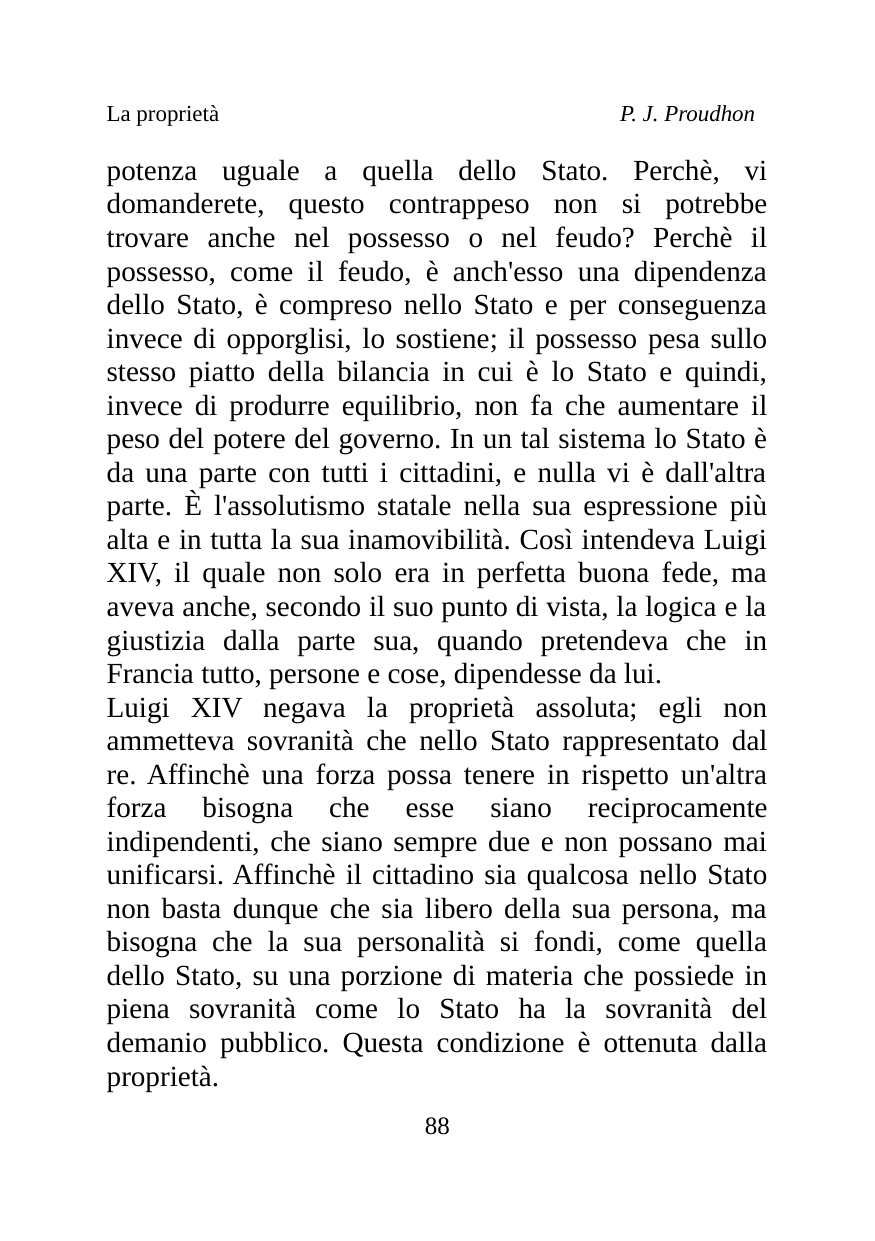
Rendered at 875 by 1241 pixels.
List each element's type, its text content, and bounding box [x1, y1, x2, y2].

text Luigi XIV negava la proprietà assoluta; egli non ammetteva sovranità che nello Stato rappresentato dal re. Affinchè una forza possa tenere in rispetto un'altra forza bisogna che esse siano reciprocamente indipendenti, che siano sempre due e non possano mai unificarsi. Affinchè il cittadino sia qualcosa nello Stato non basta dunque che sia libero della sua persona, ma bisogna che la sua personalità si fondi, come quella dello Stato, su una porzione di materia che possiede in piena sovranità come lo Stato ha la sovranità del demanio pubblico. Questa condizione è ottenuta dalla proprietà. [106, 690, 768, 1092]
text potenza uguale a quella dello Stato. Perchè, vi domanderete, questo contrappeso non si potrebbe trovare anche nel possesso o nel feudo? Perchè il possesso, come il feudo, è anch'esso una dipendenza dello Stato, è compreso nello Stato e per conseguenza invece di opporglisi, lo sostiene; il possesso pesa sullo stesso piatto della bilancia in cui è lo Stato e quindi, invece di produrre equilibrio, non fa che aumentare il peso del potere del governo. In un tal sistema lo Stato è da una parte con tutti i cittadini, e nulla vi è dall'altra parte. È l'assolutismo statale nella sua espressione più alta e in tutta la sua inamovibilità. Così intendeva Luigi XIV, il quale non solo era in perfetta buona fede, ma aveva anche, secondo il suo punto di vista, la logica e la giustizia dalla parte sua, quando pretendeva che in Francia tutto, persone e cose, dipendesse da lui. [106, 153, 768, 690]
